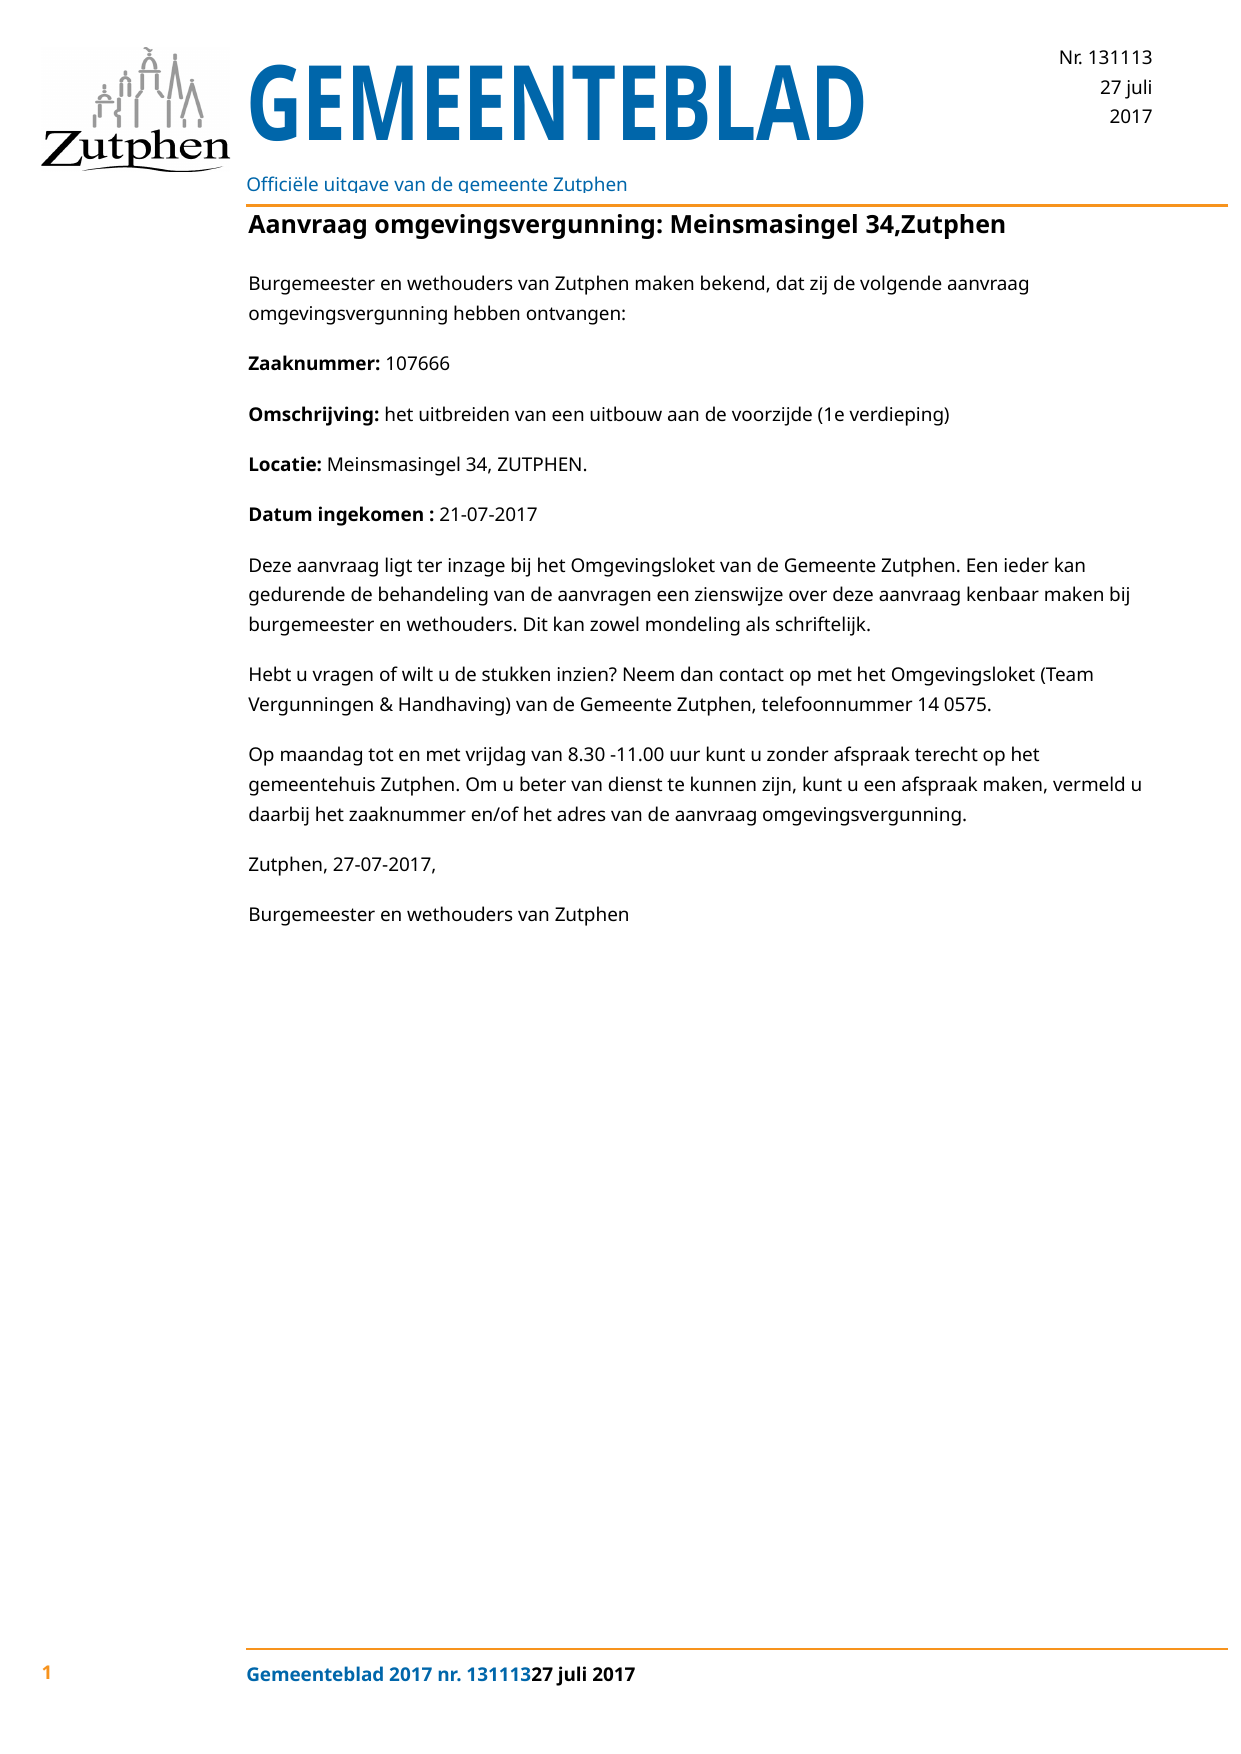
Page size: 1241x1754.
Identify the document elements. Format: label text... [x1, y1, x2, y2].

text Burgemeester en wethouders van Zutphen [248, 902, 1152, 927]
text Datum ingekomen : 21-07-2017 [248, 502, 1152, 527]
text Zutphen, 27-07-2017, [248, 851, 1152, 877]
text Burgemeester en wethouders van Zutphen maken bekend, dat zij de volgende aanvraag omgevingsvergunning hebben ontvangen: [248, 270, 1152, 326]
text Hebt u vragen of wilt u de stukken inzien? Neem dan contact op met het Omgevingsloket (Team Vergunningen & Handhaving) van de Gemeente Zutphen, telefoonnummer 14 0575. [248, 662, 1152, 717]
text Op maandag tot en met vrijdag van 8.30 -11.00 uur kunt u zonder afspraak terecht op het gemeentehuis Zutphen. Om u beter van dienst te kunnen zijn, kunt u een afspraak maken, vermeld u daarbij het zaaknummer en/of het adres van de aanvraag omgevingsvergunning. [248, 742, 1152, 826]
text Omschrijving: het uitbreiden van een uitbouw aan de voorzijde (1e verdieping) [248, 401, 1152, 426]
text Deze aanvraag ligt ter inzage bij het Omgevingsloket van de Gemeente Zutphen. Een ieder kan gedurende de behandeling van de aanvragen een zienswijze over deze aanvraag kenbaar maken bij burgemeester en wethouders. Dit kan zowel mondeling als schriftelijk. [248, 552, 1152, 637]
text Aanvraag omgevingsvergunning: Meinsmasingel 34,Zutphen [248, 207, 1152, 241]
picture [41, 47, 231, 172]
text Locatie: Meinsmasingel 34, ZUTPHEN. [248, 451, 1152, 477]
text Zaaknummer: 107666 [248, 350, 1152, 376]
